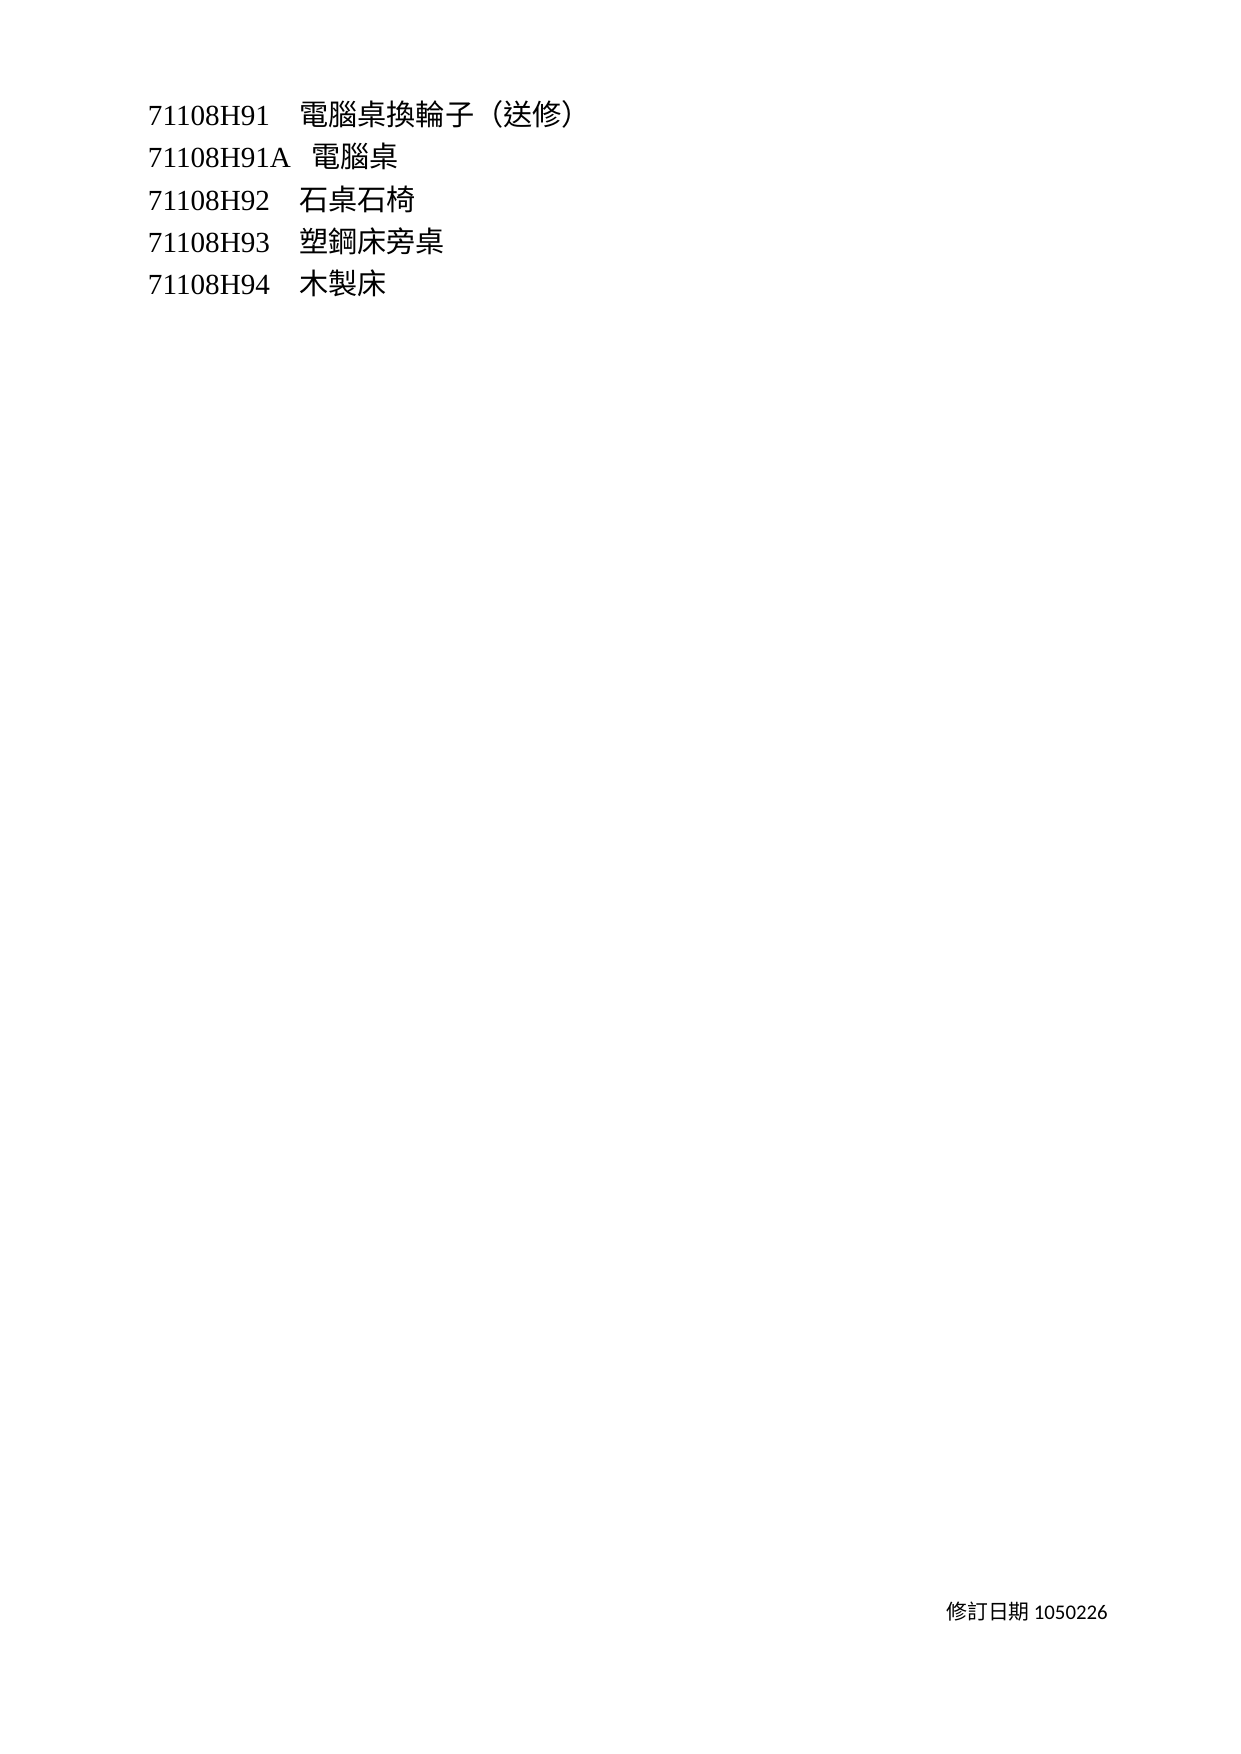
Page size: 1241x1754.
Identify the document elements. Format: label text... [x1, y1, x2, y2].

text 71108H91A 電腦桌 [148, 134, 1107, 176]
text 71108H94 木製床 [148, 261, 1107, 303]
text 71108H91 電腦桌換輪子（送修） [148, 92, 1107, 134]
text 71108H92 石桌石椅 [148, 176, 1107, 219]
text 71108H93 塑鋼床旁桌 [148, 219, 1107, 261]
